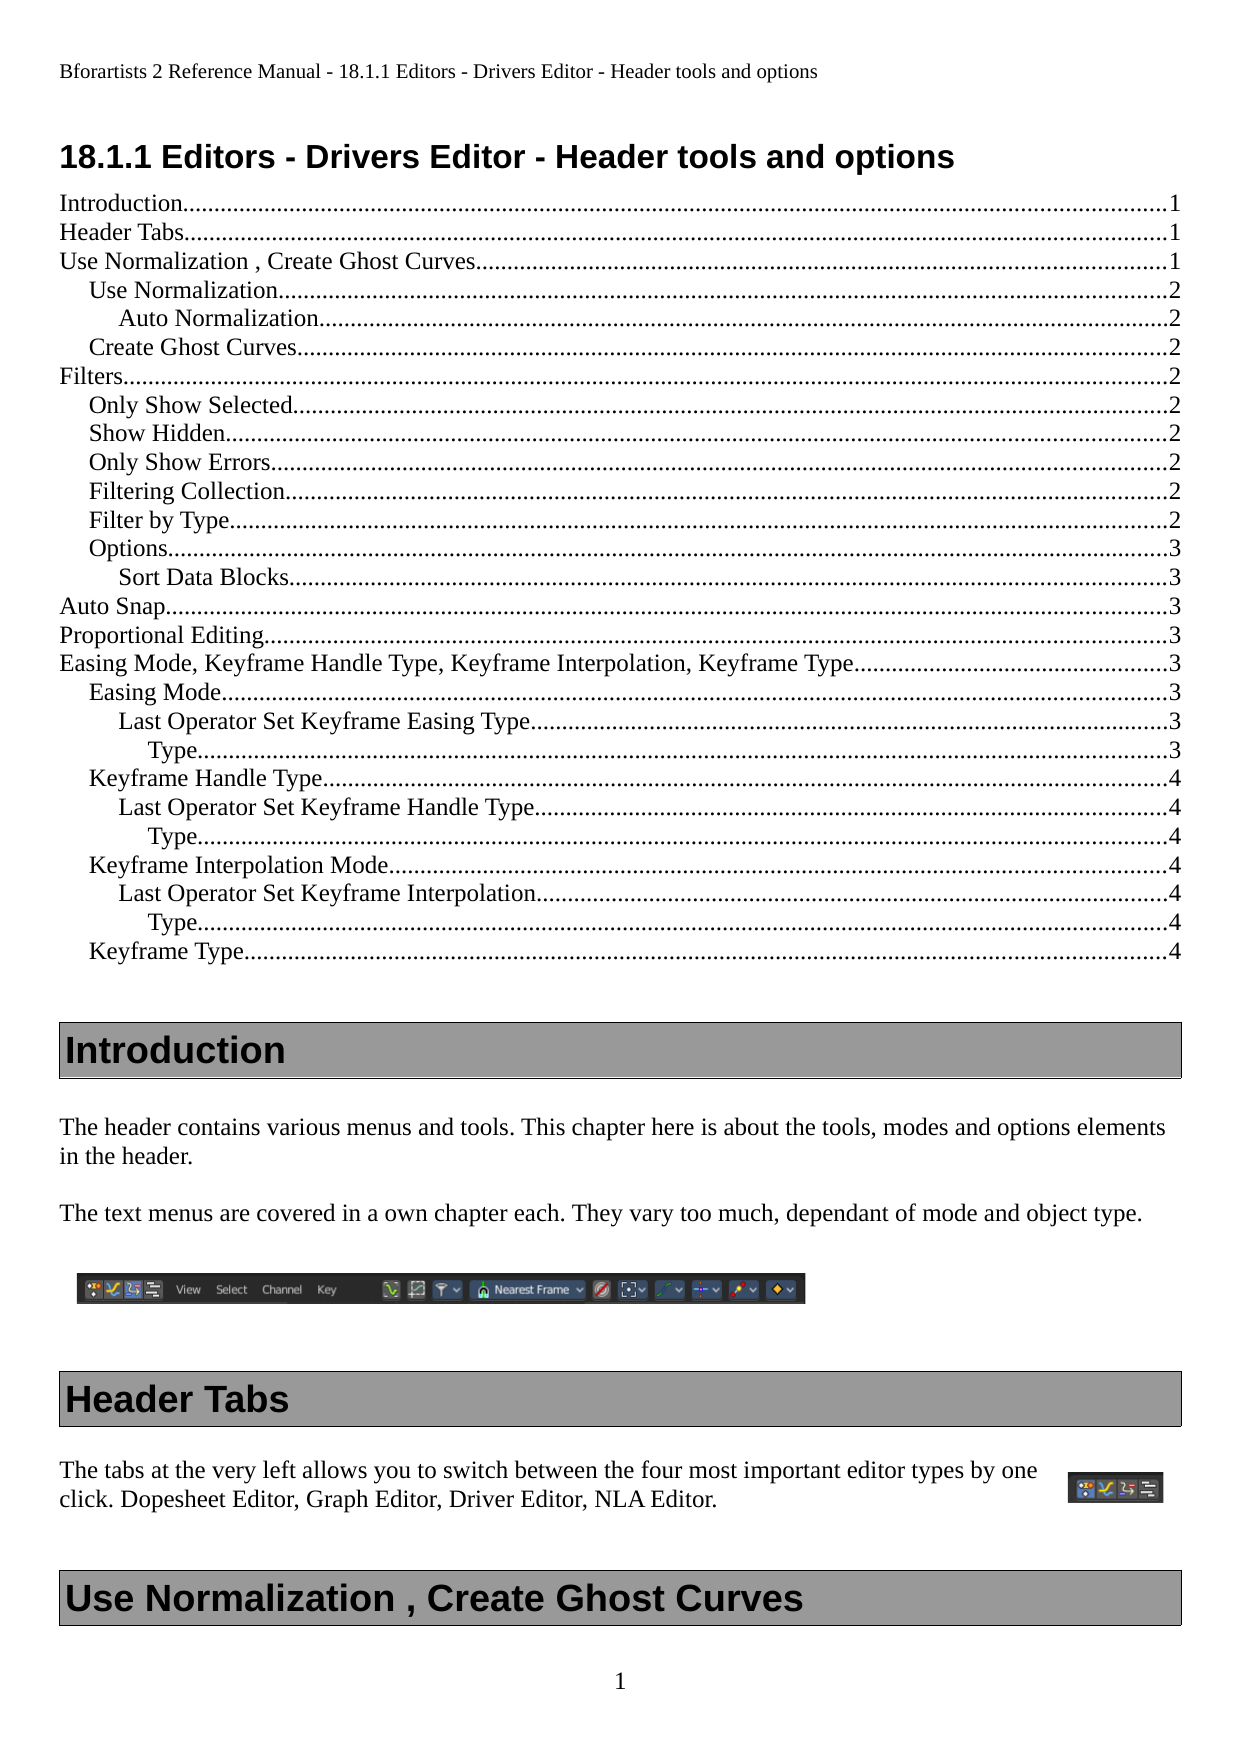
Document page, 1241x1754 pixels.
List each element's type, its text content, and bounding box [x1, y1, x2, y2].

text Filters 2 [59, 361, 1181, 390]
text Show Hidden 2 [88, 418, 1181, 447]
text Sort Data Blocks 3 [118, 562, 1181, 591]
table_header Header Tabs [60, 1372, 1181, 1426]
text Filtering Collection 2 [88, 476, 1181, 505]
text Type 4 [147, 821, 1181, 850]
text Last Operator Set Keyframe Easing Type 3 [118, 706, 1181, 735]
text Options 3 [88, 533, 1181, 562]
text The header contains various menus and tools. This chapter here is about the tools, modes and options elements in the header. [59, 1112, 1181, 1169]
text Easing Mode 3 [88, 677, 1181, 706]
picture [1067, 1472, 1164, 1503]
text Auto Snap 3 [59, 591, 1181, 620]
text Type 3 [147, 735, 1181, 763]
text Keyframe Type 4 [88, 936, 1181, 965]
text Filter by Type 2 [88, 505, 1181, 533]
table_header Introduction [60, 1023, 1181, 1077]
text Create Ghost Curves 2 [88, 332, 1181, 361]
text Type 4 [147, 907, 1181, 936]
table_header Use Normalization , Create Ghost Curves [60, 1571, 1181, 1625]
text Only Show Selected 2 [88, 390, 1181, 418]
text Last Operator Set Keyframe Interpolation 4 [118, 878, 1181, 907]
text Use Normalization , Create Ghost Curves 1 [59, 246, 1181, 275]
text Auto Normalization 2 [118, 303, 1181, 332]
text Keyframe Handle Type 4 [88, 763, 1181, 792]
subtitle 18.1.1 Editors - Drivers Editor - Header tools and options [59, 138, 1181, 176]
picture [76, 1273, 806, 1304]
text Easing Mode, Keyframe Handle Type, Keyframe Interpolation, Keyframe Type 3 [59, 648, 1181, 677]
text Keyframe Interpolation Mode 4 [88, 850, 1181, 878]
text Use Normalization 2 [88, 275, 1181, 303]
text Only Show Errors 2 [88, 447, 1181, 476]
text Header Tabs 1 [59, 217, 1181, 246]
text The text menus are covered in a own chapter each. They vary too much, dependant of mode and object type. [59, 1198, 1181, 1227]
text Introduction 1 [59, 188, 1181, 217]
text Proportional Editing 3 [59, 620, 1181, 648]
text Last Operator Set Keyframe Handle Type 4 [118, 792, 1181, 821]
text The tabs at the very left allows you to switch between the four most important editor types by one click. Dopesheet Editor, Graph Editor, Driver Editor, NLA Editor. [59, 1455, 1181, 1512]
